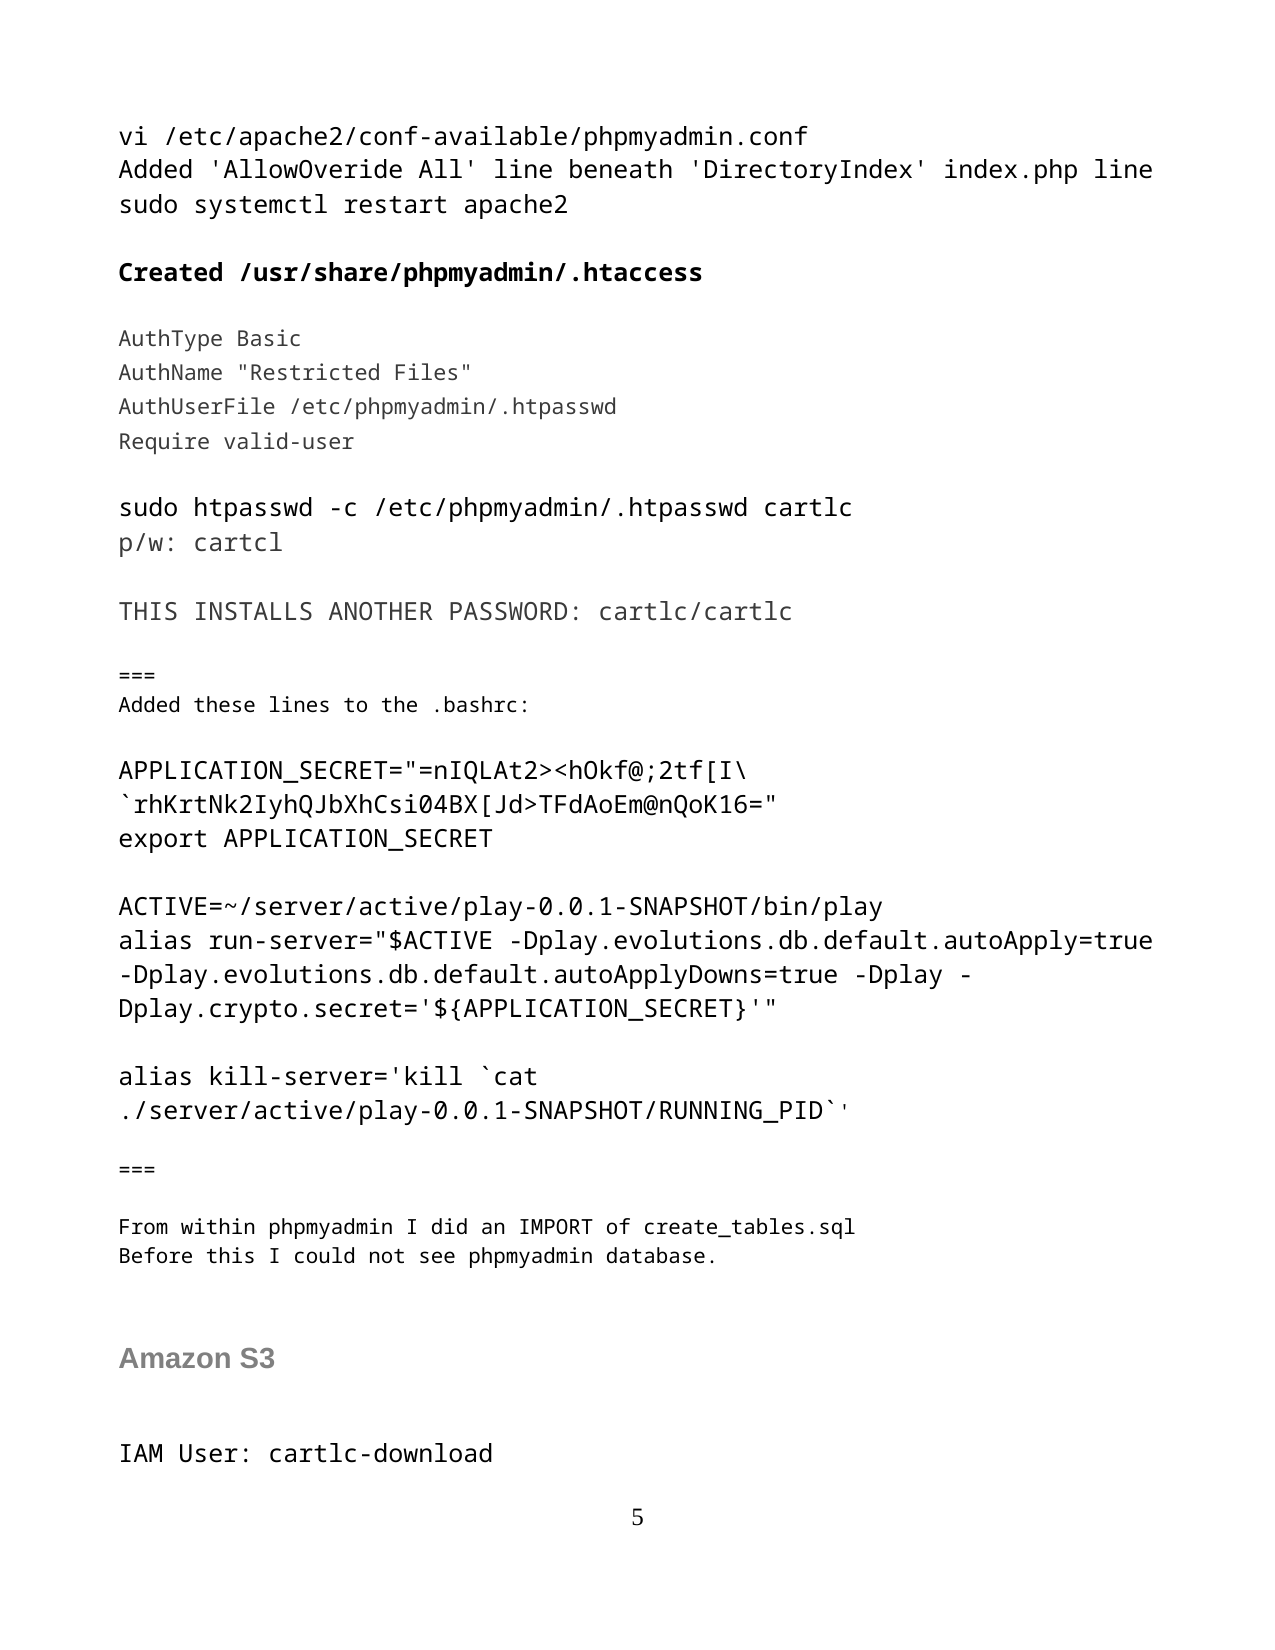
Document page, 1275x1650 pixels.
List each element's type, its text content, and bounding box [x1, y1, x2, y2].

text AuthType Basic [118, 322, 1157, 352]
text sudo systemctl restart apache2 [118, 186, 1157, 220]
text export APPLICATION_SECRET [118, 820, 1157, 854]
text alias run-server="$ACTIVE -Dplay.evolutions.db.default.autoApply=true -Dplay.evolutions.db.default.autoApplyDowns=true -Dplay -Dplay.crypto.secret='${APPLICATION_SECRET}'" [118, 923, 1157, 1025]
text IAM User: cartlc-download [118, 1436, 1157, 1470]
text Require valid-user [118, 421, 1113, 455]
text APPLICATION_SECRET="=nIQLAt2><hOkf@;2tf[I\`rhKrtNk2IyhQJbXhCsi04BX[Jd>TFdAoEm@nQoK16=" [118, 752, 1157, 820]
text === [118, 1155, 1157, 1184]
text vi /etc/apache2/conf-available/phpmyadmin.conf [118, 118, 1157, 152]
text Before this I could not see phpmyadmin database. [118, 1241, 1157, 1269]
text alias kill-server='kill `cat ./server/active/play-0.0.1-SNAPSHOT/RUNNING_PID`' [118, 1059, 1157, 1127]
text From within phpmyadmin I did an IMPORT of create_tables.sql [118, 1212, 1157, 1241]
text ACTIVE=~/server/active/play-0.0.1-SNAPSHOT/bin/play [118, 888, 1157, 923]
text === [118, 661, 1157, 690]
text sudo htpasswd -c /etc/phpmyadmin/.htpasswd cartlc [118, 490, 1113, 524]
text THIS INSTALLS ANOTHER PASSWORD: cartlc/cartlc [118, 593, 1113, 627]
text p/w: cartcl [118, 524, 1113, 558]
text Created /usr/share/phpmyadmin/.htaccess [118, 254, 1157, 288]
text Added 'AllowOveride All' line beneath 'DirectoryIndex' index.php line [118, 152, 1157, 186]
text AuthName "Restricted Files" [118, 352, 1113, 387]
subtitle Amazon S3 [118, 1341, 1157, 1374]
text AuthUserFile /etc/phpmyadmin/.htpasswd [118, 387, 1113, 421]
text Added these lines to the .bashrc: [118, 690, 1157, 718]
